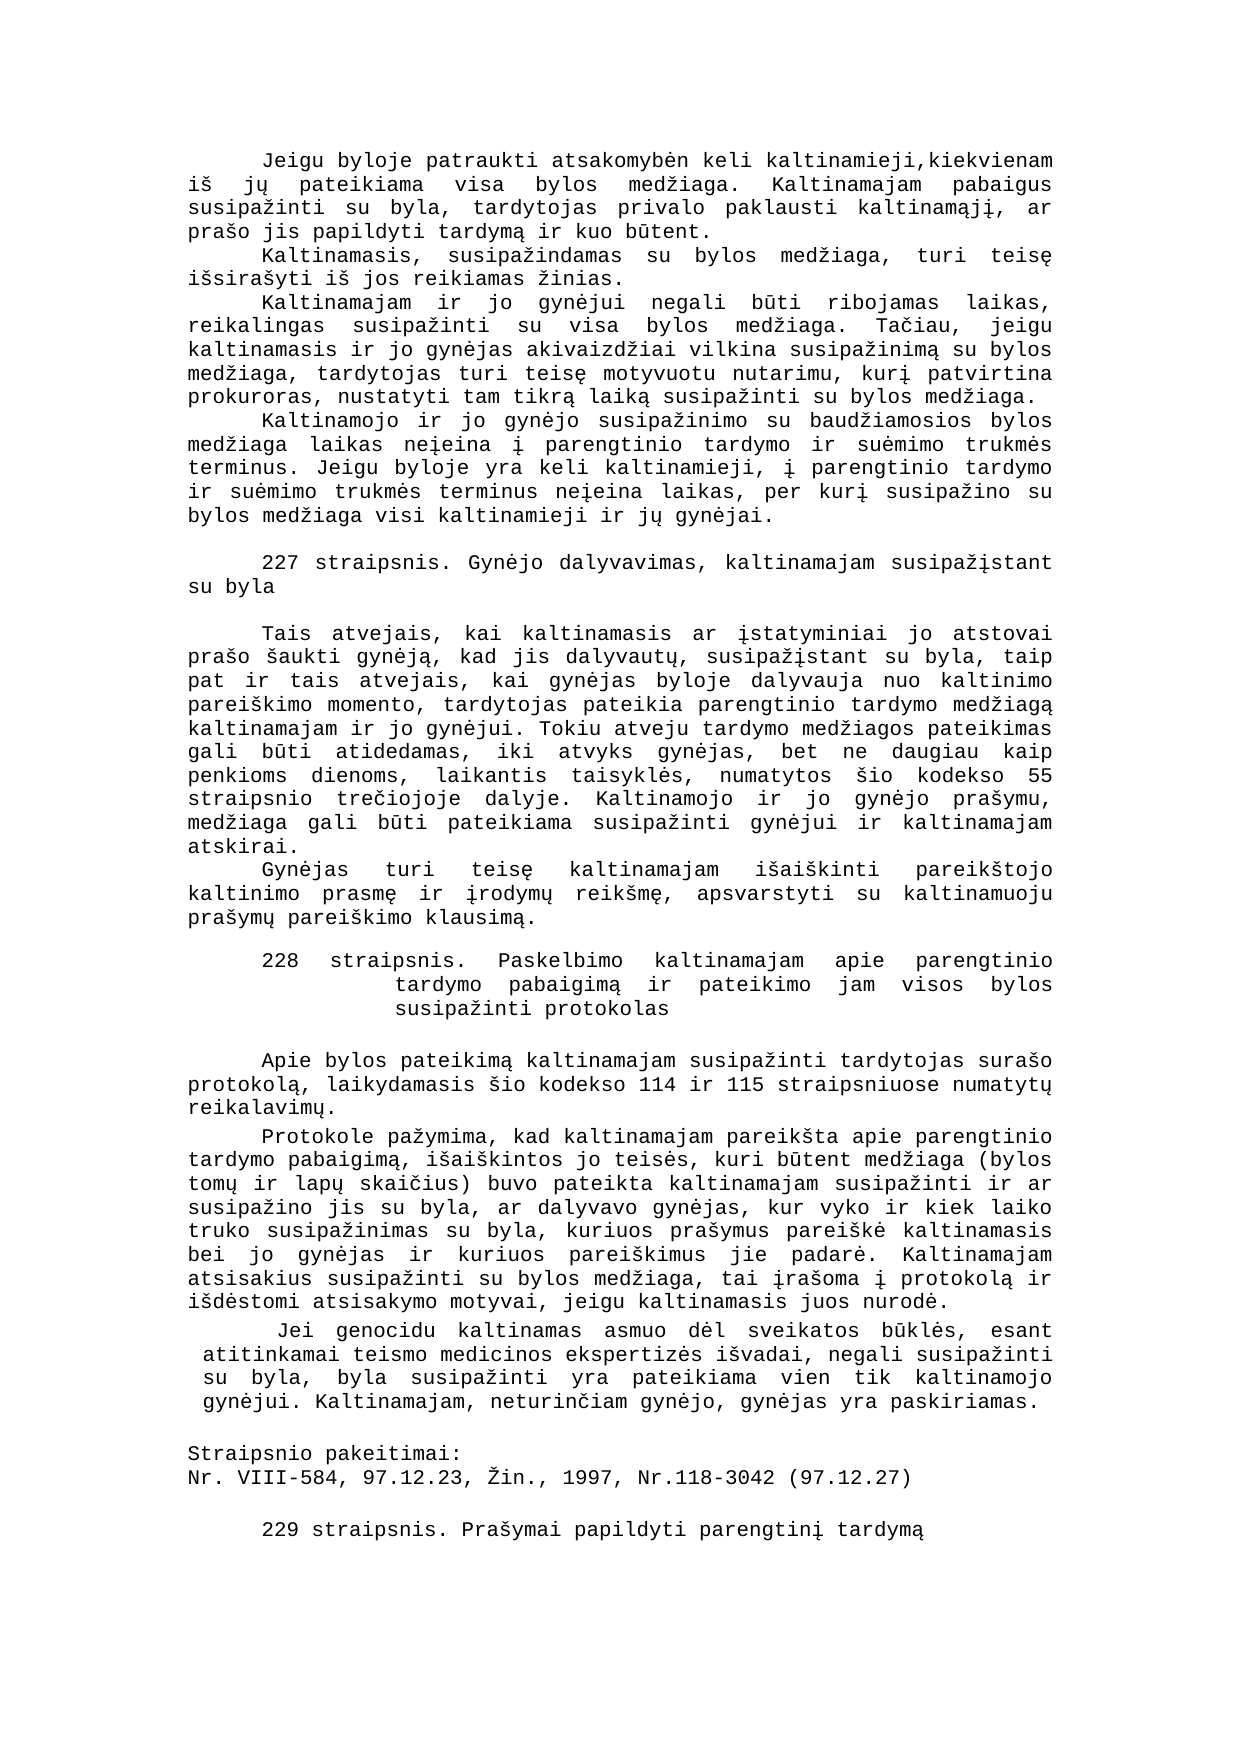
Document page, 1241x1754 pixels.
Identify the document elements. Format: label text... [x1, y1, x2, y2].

text 229 straipsnis. Prašymai papildyti parengtinį tardymą [187, 1519, 1053, 1543]
text Kaltinamasis, susipažindamas su bylos medžiaga, turi teisę išsirašyti iš jos reikiamas žinias. [187, 244, 1053, 292]
text Jei genocidu kaltinamas asmuo dėl sveikatos būklės, esant atitinkamai teismo medicinos ekspertizės išvadai, negali susipažinti su byla, byla susipažinti yra pateikiama vien tik kaltinamojo gynėjui. Kaltinamajam, neturinčiam gynėjo, gynėjas yra paskiriamas. [202, 1320, 1053, 1414]
text Protokole pažymima, kad kaltinamajam pareikšta apie parengtinio tardymo pabaigimą, išaiškintos jo teisės, kuri būtent medžiaga (bylos tomų ir lapų skaičius) buvo pateikta kaltinamajam susipažinti ir ar susipažino jis su byla, ar dalyvavo gynėjas, kur vyko ir kiek laiko truko susipažinimas su byla, kuriuos prašymus pareiškė kaltinamasis bei jo gynėjas ir kuriuos pareiškimus jie padarė. Kaltinamajam atsisakius susipažinti su bylos medžiaga, tai įrašoma į protokolą ir išdėstomi atsisakymo motyvai, jeigu kaltinamasis juos nurodė. [187, 1126, 1053, 1315]
text Kaltinamajam ir jo gynėjui negali būti ribojamas laikas, reikalingas susipažinti su visa bylos medžiaga. Tačiau, jeigu kaltinamasis ir jo gynėjas akivaizdžiai vilkina susipažinimą su bylos medžiaga, tardytojas turi teisę motyvuotu nutarimu, kurį patvirtina prokuroras, nustatyti tam tikrą laiką susipažinti su bylos medžiaga. [187, 292, 1053, 410]
text 228 straipsnis. Paskelbimo kaltinamajam apie parengtinio tardymo pabaigimą ir pateikimo jam visos bylos susipažinti protokolas [261, 950, 1053, 1021]
text Kaltinamojo ir jo gynėjo susipažinimo su baudžiamosios bylos medžiaga laikas neįeina į parengtinio tardymo ir suėmimo trukmės terminus. Jeigu byloje yra keli kaltinamieji, į parengtinio tardymo ir suėmimo trukmės terminus neįeina laikas, per kurį susipažino su bylos medžiaga visi kaltinamieji ir jų gynėjai. [187, 410, 1053, 528]
text Jeigu byloje patraukti atsakomybėn keli kaltinamieji,kiekvienam iš jų pateikiama visa bylos medžiaga. Kaltinamajam pabaigus susipažinti su byla, tardytojas privalo paklausti kaltinamąjį, ar prašo jis papildyti tardymą ir kuo būtent. [187, 150, 1053, 244]
text Gynėjas turi teisę kaltinamajam išaiškinti pareikštojo kaltinimo prasmę ir įrodymų reikšmę, apsvarstyti su kaltinamuoju prašymų pareiškimo klausimą. [187, 859, 1053, 930]
text 227 straipsnis. Gynėjo dalyvavimas, kaltinamajam susipažįstant su byla [187, 552, 1053, 599]
text Apie bylos pateikimą kaltinamajam susipažinti tardytojas surašo protokolą, laikydamasis šio kodekso 114 ir 115 straipsniuose numatytų reikalavimų. [187, 1050, 1053, 1121]
text Nr. VIII-584, 97.12.23, Žin., 1997, Nr.118-3042 (97.12.27) [187, 1467, 1053, 1491]
text Tais atvejais, kai kaltinamasis ar įstatyminiai jo atstovai prašo šaukti gynėją, kad jis dalyvautų, susipažįstant su byla, taip pat ir tais atvejais, kai gynėjas byloje dalyvauja nuo kaltinimo pareiškimo momento, tardytojas pateikia parengtinio tardymo medžiagą kaltinamajam ir jo gynėjui. Tokiu atveju tardymo medžiagos pateikimas gali būti atidedamas, iki atvyks gynėjas, bet ne daugiau kaip penkioms dienoms, laikantis taisyklės, numatytos šio kodekso 55 straipsnio trečiojoje dalyje. Kaltinamojo ir jo gynėjo prašymu, medžiaga gali būti pateikiama susipažinti gynėjui ir kaltinamajam atskirai. [187, 623, 1053, 859]
text Straipsnio pakeitimai: [187, 1443, 1053, 1467]
